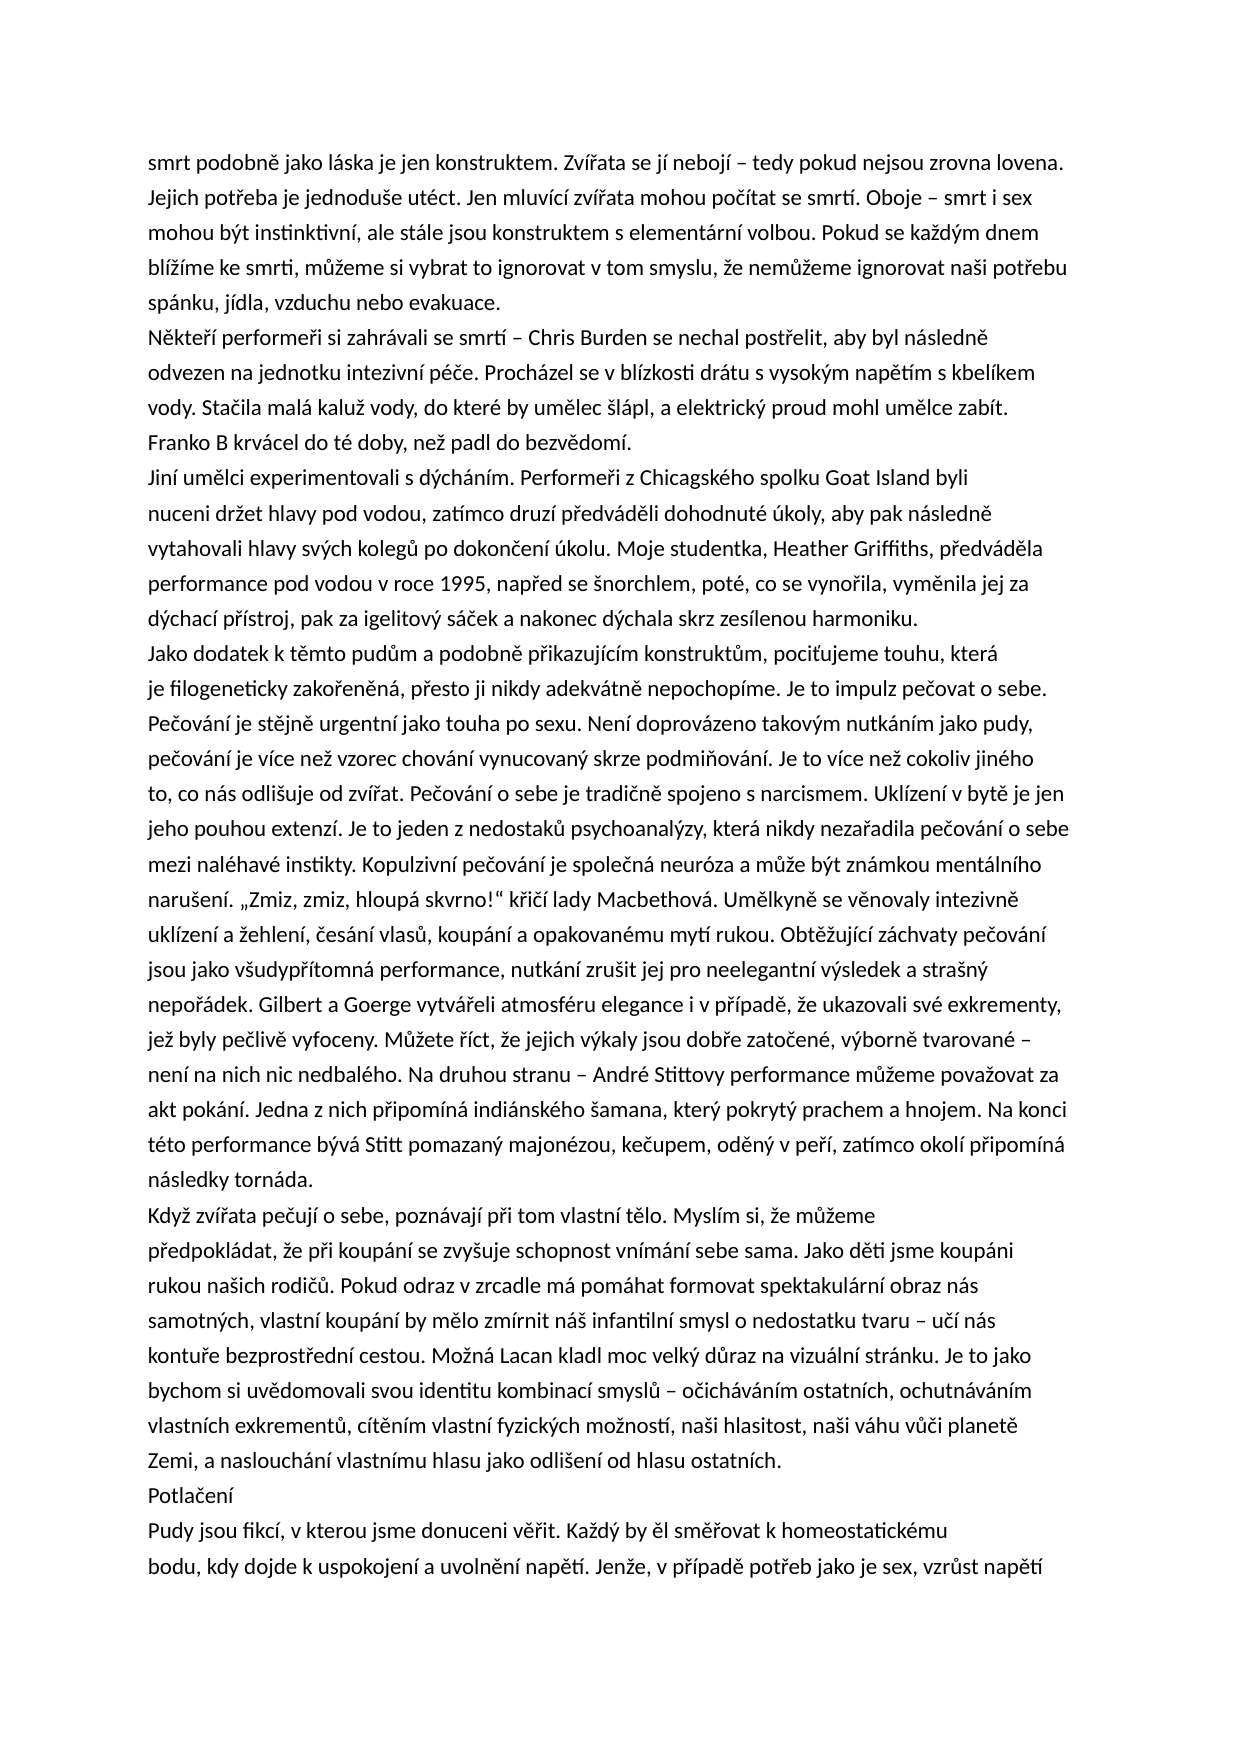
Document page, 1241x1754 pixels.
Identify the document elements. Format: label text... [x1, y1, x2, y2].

text předpokládat, že při koupání se zvyšuje schopnost vnímání sebe sama. Jako děti jsme koupáni [148, 1236, 1093, 1264]
text spánku, jídla, vzduchu nebo evakuace. [148, 288, 1093, 316]
text smrt podobně jako láska je jen konstruktem. Zvířata se jí nebojí – tedy pokud nejsou zrovna lovena. [148, 148, 1093, 176]
text Jiní umělci experimentovali s dýcháním. Performeři z Chicagského spolku Goat Island byli [148, 463, 1093, 492]
text rukou našich rodičů. Pokud odraz v zrcadle má pomáhat formovat spektakulární obraz nás [148, 1271, 1093, 1299]
text Potlačení [148, 1482, 1093, 1509]
text to, co nás odlišuje od zvířat. Pečování o sebe je tradičně spojeno s narcismem. Uklízení v bytě je jen [148, 779, 1093, 807]
text pečování je více než vzorec chování vynucovaný skrze podmiňování. Je to více než cokoliv jiného [148, 744, 1093, 772]
text dýchací přístroj, pak za igelitový sáček a nakonec dýchala skrz zesílenou harmoniku. [148, 604, 1093, 632]
text bychom si uvědomovali svou identitu kombinací smyslů – očicháváním ostatních, ochutnáváním [148, 1376, 1093, 1404]
text Pečování je stějně urgentní jako touha po sexu. Není doprovázeno takovým nutkáním jako pudy, [148, 709, 1093, 737]
text mohou být instinktivní, ale stále jsou konstruktem s elementární volbou. Pokud se každým dnem [148, 218, 1093, 246]
text není na nich nic nedbalého. Na druhou stranu – André Stittovy performance můžeme považovat za [148, 1060, 1093, 1088]
text uklízení a žehlení, česání vlasů, koupání a opakovanému mytí rukou. Obtěžující záchvaty pečování [148, 920, 1093, 948]
text Jako dodatek k těmto pudům a podobně přikazujícím konstruktům, pociťujeme touhu, která [148, 639, 1093, 667]
text kontuře bezprostřední cestou. Možná Lacan kladl moc velký důraz na vizuální stránku. Je to jako [148, 1341, 1093, 1369]
text jeho pouhou extenzí. Je to jeden z nedostaků psychoanalýzy, která nikdy nezařadila pečování o sebe [148, 814, 1093, 843]
text jež byly pečlivě vyfoceny. Můžete říct, že jejich výkaly jsou dobře zatočené, výborně tvarované – [148, 1025, 1093, 1053]
text vytahovali hlavy svých kolegů po dokončení úkolu. Moje studentka, Heather Griffiths, předváděla [148, 534, 1093, 562]
text vlastních exkrementů, cítěním vlastní fyzických možností, naši hlasitost, naši váhu vůči planetě [148, 1411, 1093, 1439]
text Zemi, a naslouchání vlastnímu hlasu jako odlišení od hlasu ostatních. [148, 1446, 1093, 1474]
text Někteří performeři si zahrávali se smrtí – Chris Burden se nechal postřelit, aby byl následně [148, 323, 1093, 351]
text je filogeneticky zakořeněná, přesto ji nikdy adekvátně nepochopíme. Je to impulz pečovat o sebe. [148, 674, 1093, 702]
text odvezen na jednotku intezivní péče. Procházel se v blízkosti drátu s vysokým napětím s kbelíkem [148, 358, 1093, 386]
text následky tornáda. [148, 1166, 1093, 1194]
text nuceni držet hlavy pod vodou, zatímco druzí předváděli dohodnuté úkoly, aby pak následně [148, 499, 1093, 527]
text vody. Stačila malá kaluž vody, do které by umělec šlápl, a elektrický proud mohl umělce zabít. [148, 393, 1093, 421]
text akt pokání. Jedna z nich připomíná indiánského šamana, který pokrytý prachem a hnojem. Na konci [148, 1095, 1093, 1123]
text jsou jako všudypřítomná performance, nutkání zrušit jej pro neelegantní výsledek a strašný [148, 955, 1093, 983]
text mezi naléhavé instikty. Kopulzivní pečování je společná neuróza a může být známkou mentálního [148, 850, 1093, 878]
text nepořádek. Gilbert a Goerge vytvářeli atmosféru elegance i v případě, že ukazovali své exkrementy, [148, 990, 1093, 1018]
text narušení. „Zmiz, zmiz, hloupá skvrno!“ křičí lady Macbethová. Umělkyně se věnovaly intezivně [148, 885, 1093, 913]
text této performance bývá Stitt pomazaný majonézou, kečupem, oděný v peří, zatímco okolí připomíná [148, 1131, 1093, 1158]
text Pudy jsou fikcí, v kterou jsme donuceni věřit. Každý by ěl směřovat k homeostatickému [148, 1517, 1093, 1545]
text Když zvířata pečují o sebe, poznávají při tom vlastní tělo. Myslím si, že můžeme [148, 1201, 1093, 1229]
text bodu, kdy dojde k uspokojení a uvolnění napětí. Jenže, v případě potřeb jako je sex, vzrůst napětí [148, 1552, 1093, 1580]
text Jejich potřeba je jednoduše utéct. Jen mluvící zvířata mohou počítat se smrtí. Oboje – smrt i sex [148, 183, 1093, 211]
text performance pod vodou v roce 1995, napřed se šnorchlem, poté, co se vynořila, vyměnila jej za [148, 569, 1093, 597]
text blížíme ke smrti, můžeme si vybrat to ignorovat v tom smyslu, že nemůžeme ignorovat naši potřebu [148, 253, 1093, 281]
text Franko B krvácel do té doby, než padl do bezvědomí. [148, 428, 1093, 456]
text samotných, vlastní koupání by mělo zmírnit náš infantilní smysl o nedostatku tvaru – učí nás [148, 1306, 1093, 1334]
